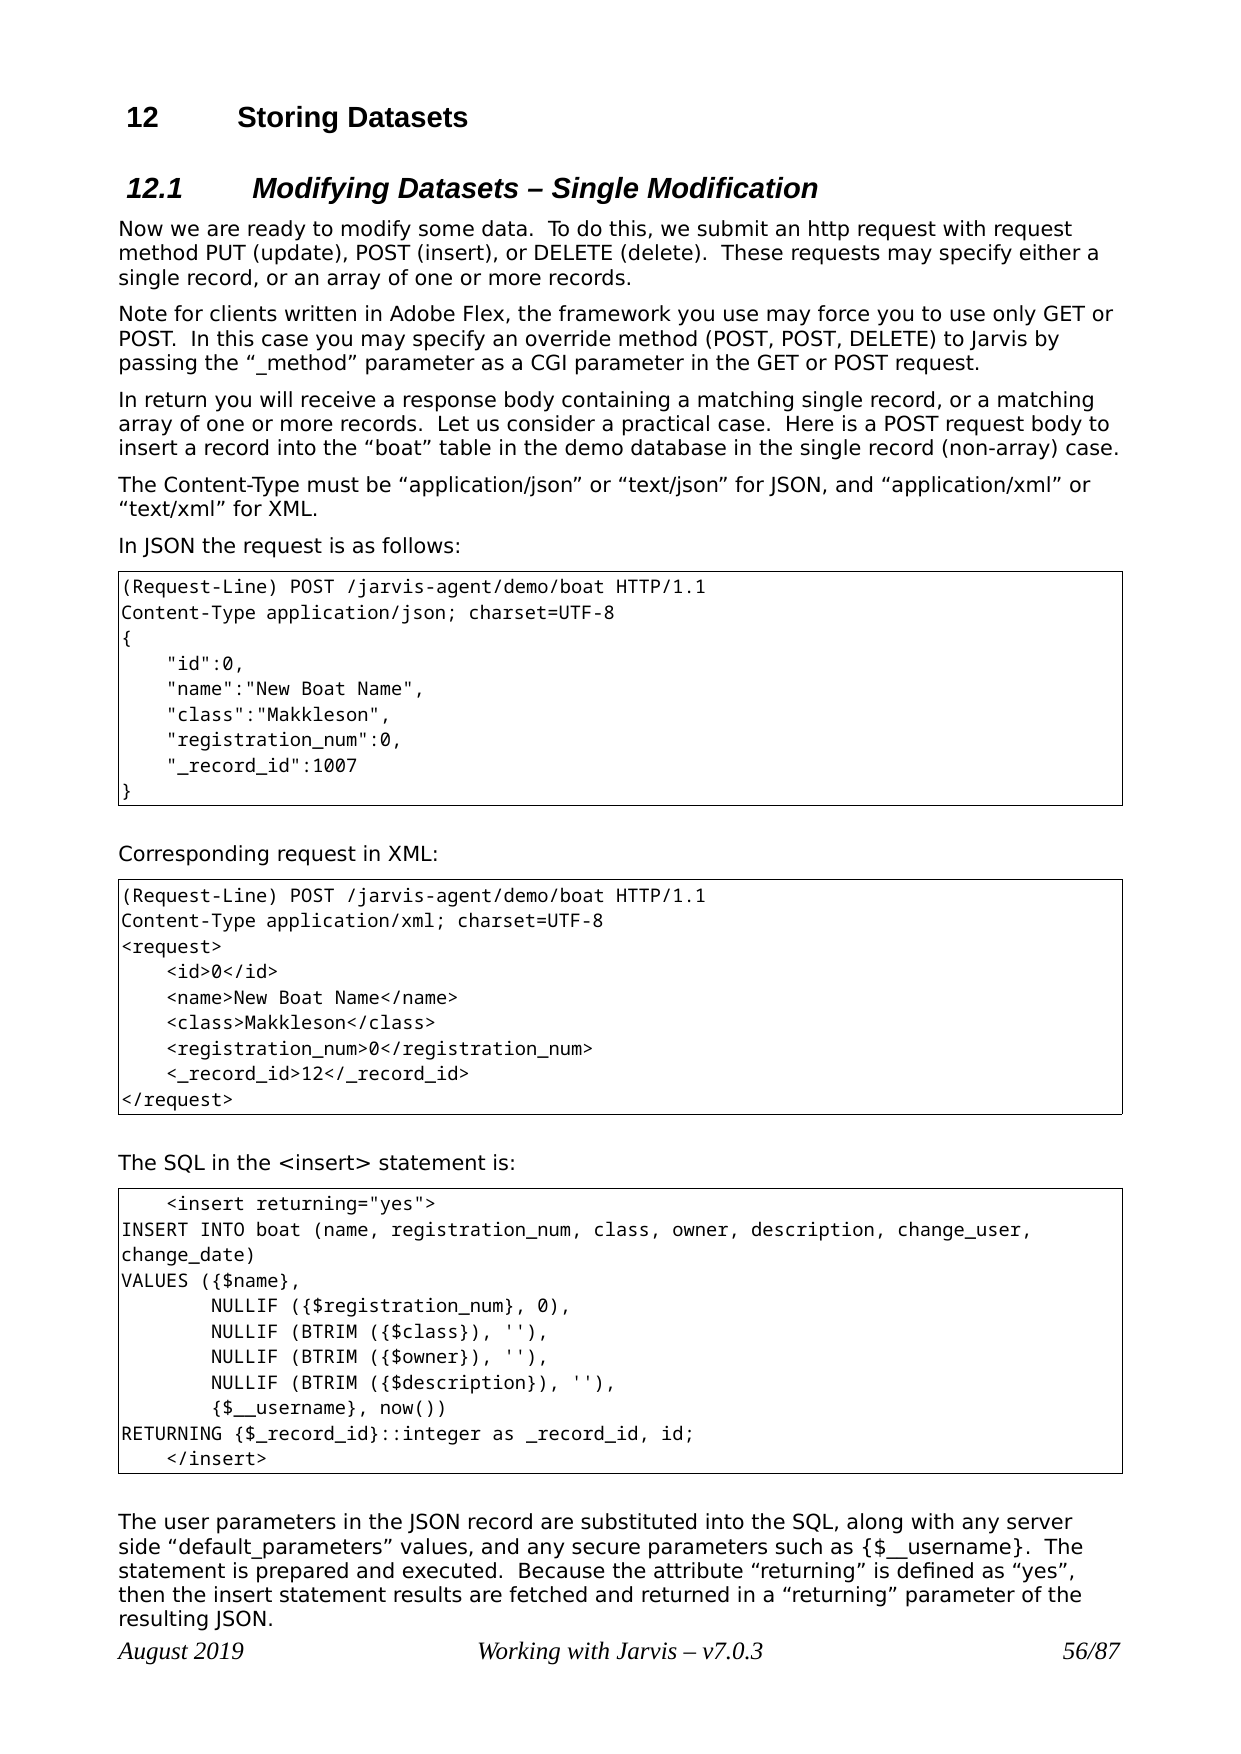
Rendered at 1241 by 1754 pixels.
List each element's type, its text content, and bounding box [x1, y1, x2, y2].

text In JSON the request is as follows: [118, 534, 1122, 558]
text {$__username}, now()) [119, 1392, 1122, 1417]
text RETURNING {$_record_id}::integer as _record_id, id; [119, 1417, 1122, 1443]
text <_record_id>12</_record_id> [119, 1058, 1122, 1083]
text The SQL in the <insert> statement is: [118, 1151, 1122, 1175]
text (Request-Line) POST /jarvis-agent/demo/boat HTTP/1.1 [119, 572, 1122, 596]
text NULLIF ({$registration_num}, 0), [119, 1290, 1122, 1315]
text <request> [119, 930, 1122, 956]
subtitle Storing Datasets [118, 100, 1122, 133]
text INSERT INTO boat (name, registration_num, class, owner, description, change_user, change_date) [119, 1213, 1122, 1264]
text NULLIF (BTRIM ({$description}), ''), [119, 1366, 1122, 1392]
text VALUES ({$name}, [119, 1264, 1122, 1290]
text "name":"New Boat Name", [119, 673, 1122, 698]
text The Content-Type must be “application/json” or “text/json” for JSON, and “application/xml” or “text/xml” for XML. [118, 473, 1122, 522]
text </insert> [119, 1443, 1122, 1473]
text NULLIF (BTRIM ({$class}), ''), [119, 1315, 1122, 1341]
text <id>0</id> [119, 956, 1122, 981]
text "class":"Makkleson", [119, 698, 1122, 724]
text NULLIF (BTRIM ({$owner}), ''), [119, 1341, 1122, 1366]
text Now we are ready to modify some data. To do this, we submit an http request with request method PUT (update), POST (insert), or DELETE (delete). These requests may specify either a single record, or an array of one or more records. [118, 217, 1122, 290]
text Note for clients written in Adobe Flex, the framework you use may force you to use only GET or POST. In this case you may specify an override method (POST, POST, DELETE) to Jarvis by passing the “_method” parameter as a CGI parameter in the GET or POST request. [118, 302, 1122, 375]
text <class>Makkleson</class> [119, 1007, 1122, 1032]
text <registration_num>0</registration_num> [119, 1032, 1122, 1058]
text "id":0, [119, 647, 1122, 673]
subtitle Modifying Datasets – Single Modification [118, 171, 1122, 204]
text (Request-Line) POST /jarvis-agent/demo/boat HTTP/1.1 [119, 880, 1122, 905]
text <insert returning="yes"> [119, 1189, 1122, 1213]
text <name>New Boat Name</name> [119, 981, 1122, 1007]
text Content-Type application/json; charset=UTF-8 [119, 596, 1122, 622]
text "registration_num":0, "_record_id":1007 } [119, 724, 1122, 805]
text { [119, 622, 1122, 647]
text </request> [119, 1083, 1122, 1114]
text Corresponding request in XML: [118, 842, 1122, 867]
text The user parameters in the JSON record are substituted into the SQL, along with any server side “default_parameters” values, and any secure parameters such as {$__username}. The statement is prepared and executed. Because the attribute “returning” is defined as “yes”, then the insert statement results are fetched and returned in a “returning” parameter of the resulting JSON. [118, 1510, 1122, 1632]
text Content-Type application/xml; charset=UTF-8 [119, 905, 1122, 930]
text In return you will receive a response body containing a matching single record, or a matching array of one or more records. Let us consider a practical case. Here is a POST request body to insert a record into the “boat” table in the demo database in the single record (non-array) case. [118, 388, 1122, 461]
